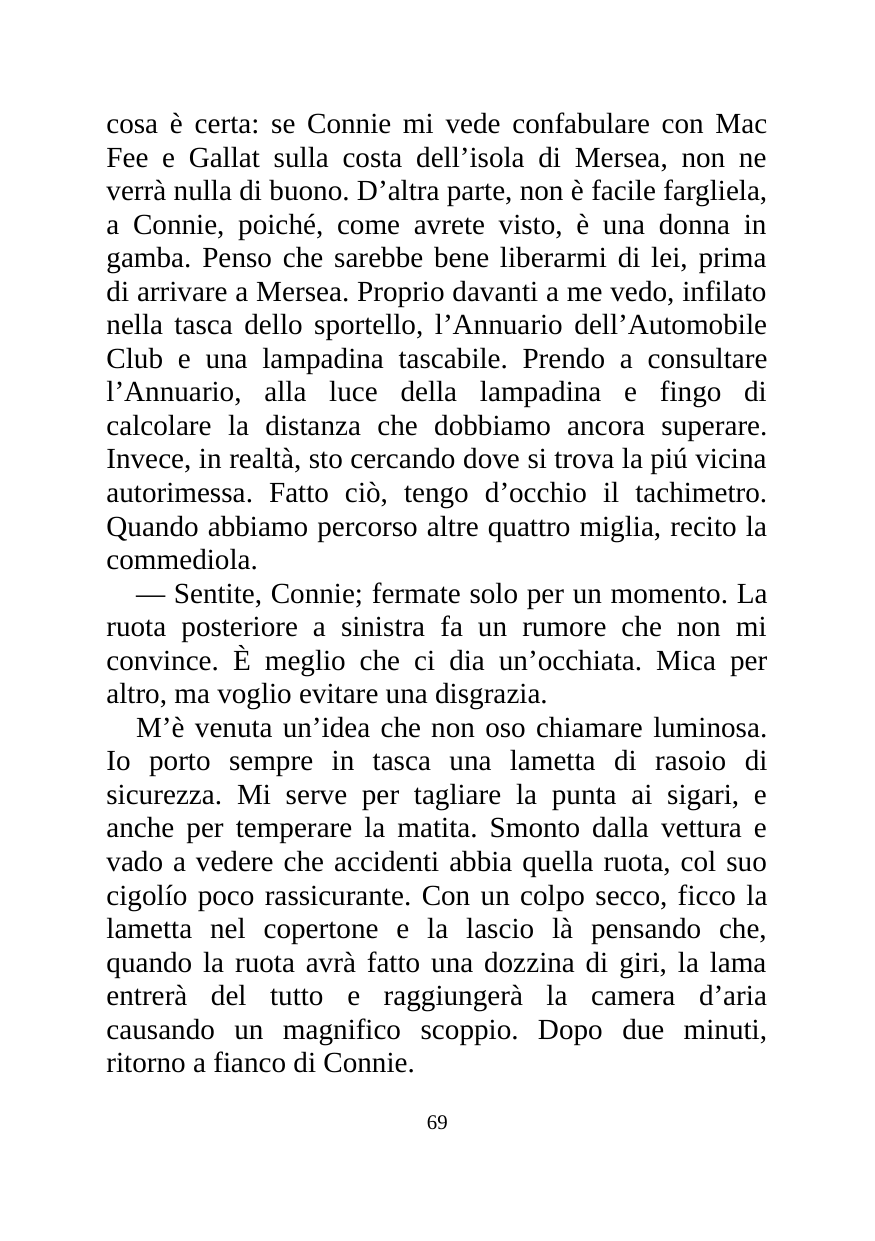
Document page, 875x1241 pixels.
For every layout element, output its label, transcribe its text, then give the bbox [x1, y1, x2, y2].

text M’è venuta un’idea che non oso chiamare luminosa. Io porto sempre in tasca una lametta di rasoio di sicurezza. Mi serve per tagliare la punta ai sigari, e anche per temperare la matita. Smonto dalla vettura e vado a vedere che accidenti abbia quella ruota, col suo cigolío poco rassicurante. Con un colpo secco, ficco la lametta nel copertone e la lascio là pensando che, quando la ruota avrà fatto una dozzina di giri, la lama entrerà del tutto e raggiungerà la camera d’aria causando un magnifico scoppio. Dopo due minuti, ritorno a fianco di Connie. [106, 710, 768, 1079]
text — Sentite, Connie; fermate solo per un momento. La ruota posteriore a sinistra fa un rumore che non mi convince. È meglio che ci dia un’occhiata. Mica per altro, ma voglio evitare una disgrazia. [106, 576, 768, 710]
text cosa è certa: se Connie mi vede confabulare con Mac Fee e Gallat sulla costa dell’isola di Mersea, non ne verrà nulla di buono. D’altra parte, non è facile fargliela, a Connie, poiché, come avrete visto, è una donna in gamba. Penso che sarebbe bene liberarmi di lei, prima di arrivare a Mersea. Proprio davanti a me vedo, infilato nella tasca dello sportello, l’Annuario dell’Automobile Club e una lampadina tascabile. Prendo a consultare l’Annuario, alla luce della lampadina e fingo di calcolare la distanza che dobbiamo ancora superare. Invece, in realtà, sto cercando dove si trova la piú vicina autorimessa. Fatto ciò, tengo d’occhio il tachimetro. Quando abbiamo percorso altre quattro miglia, recito la commediola. [106, 106, 768, 576]
